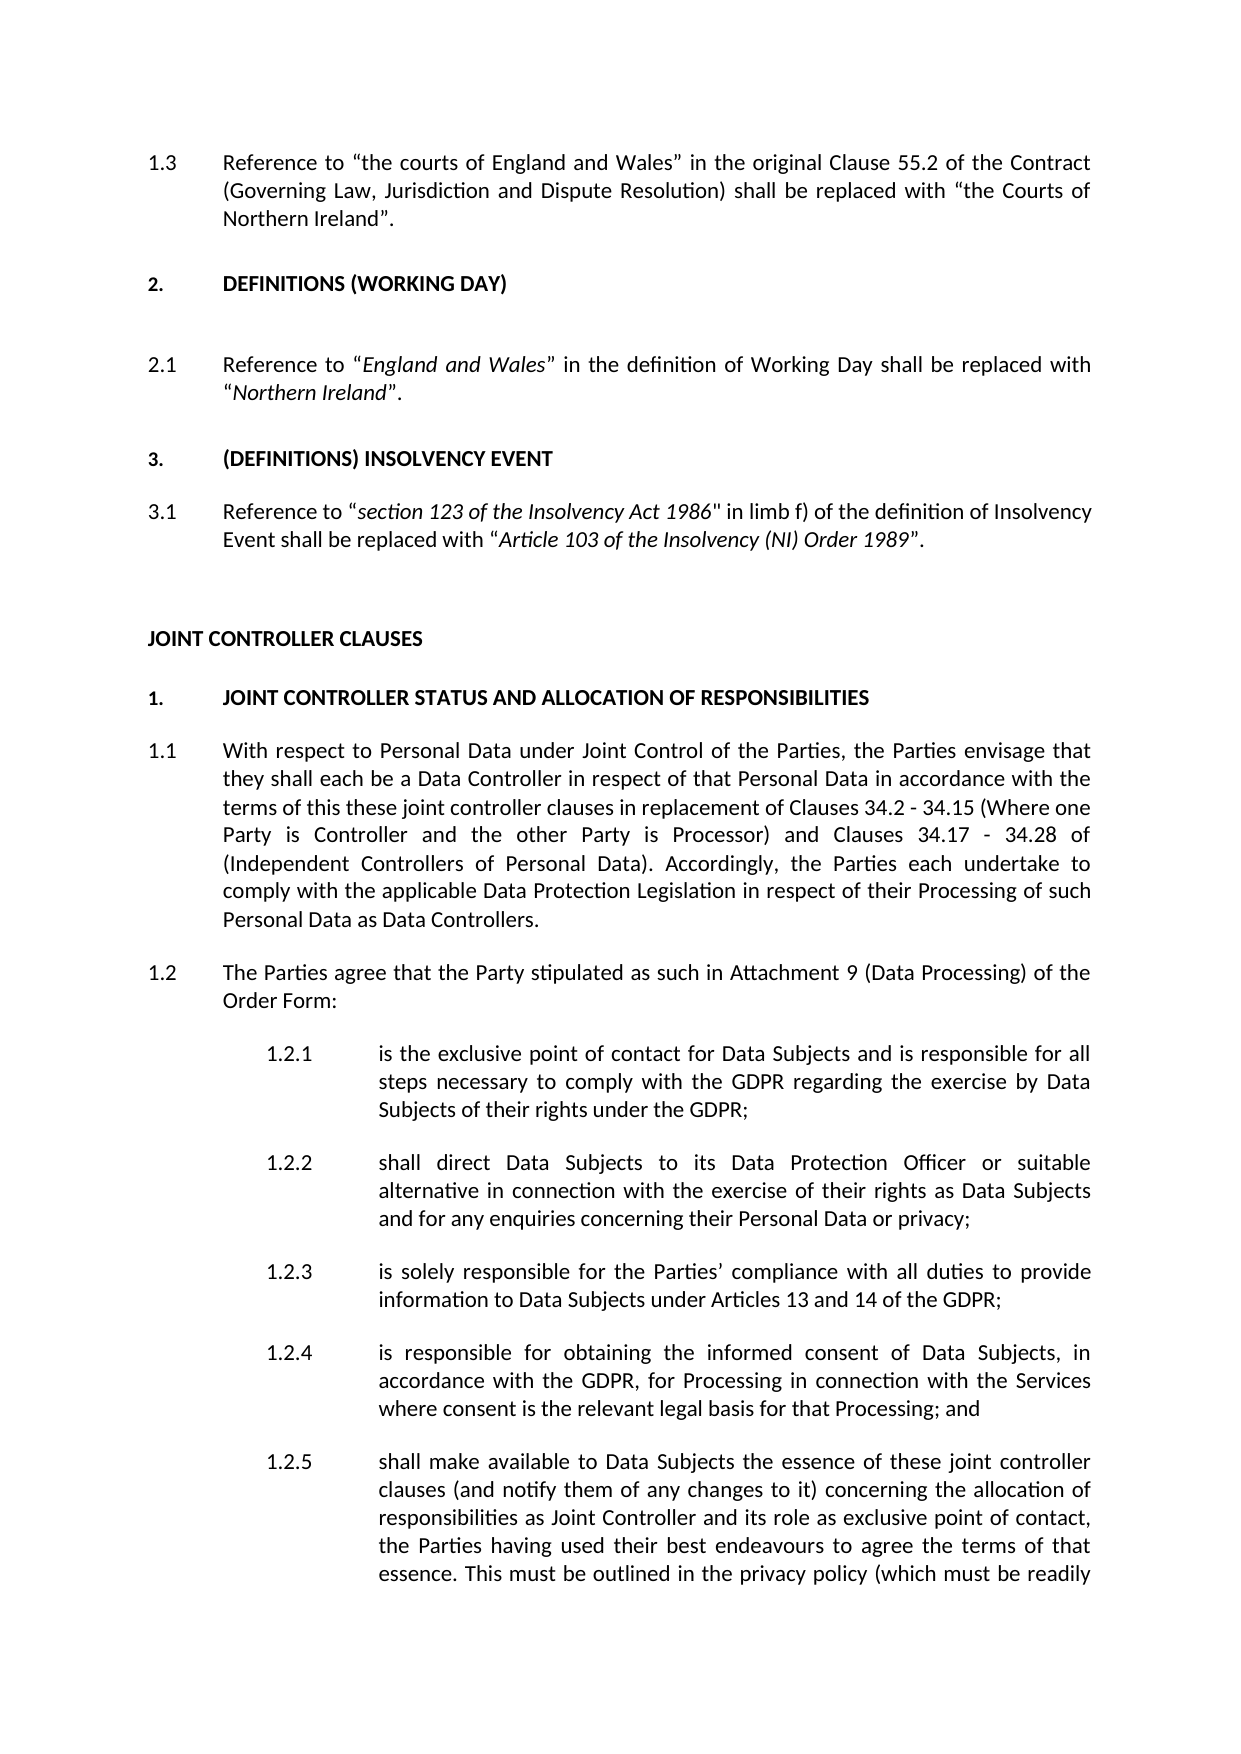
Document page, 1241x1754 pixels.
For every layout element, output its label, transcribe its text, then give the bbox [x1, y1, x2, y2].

text JOINT CONTROLLER CLAUSES [148, 624, 1092, 652]
list shall direct Data Subjects to its Data Protection Officer or suitable alternative in connection with the exercise of their rights as Data Subjects and for any enquiries concerning their Personal Data or privacy; [266, 1148, 1092, 1232]
list Reference to “the courts of England and Wales” in the original Clause 55.2 of the Contract (Governing Law, Jurisdiction and Dispute Resolution) shall be replaced with “the Courts of Northern Ireland”. [148, 148, 1092, 232]
list (DEFINITIONS) INSOLVENCY EVENT [148, 444, 1092, 472]
list DEFINITIONS (WORKING DAY) [148, 269, 1092, 297]
list is responsible for obtaining the informed consent of Data Subjects, in accordance with the GDPR, for Processing in connection with the Services where consent is the relevant legal basis for that Processing; and [266, 1338, 1092, 1422]
list shall make available to Data Subjects the essence of these joint controller clauses (and notify them of any changes to it) concerning the allocation of responsibilities as Joint Controller and its role as exclusive point of contact, the Parties having used their best endeavours to agree the terms of that essence. This must be outlined in the privacy policy (which must be readily [266, 1447, 1092, 1587]
list With respect to Personal Data under Joint Control of the Parties, the Parties envisage that they shall each be a Data Controller in respect of that Personal Data in accordance with the terms of this these joint controller clauses in replacement of Clauses 34.2 - 34.15 (Where one Party is Controller and the other Party is Processor) and Clauses 34.17 - 34.28 of (Independent Controllers of Personal Data). Accordingly, the Parties each undertake to comply with the applicable Data Protection Legislation in respect of their Processing of such Personal Data as Data Controllers. [148, 737, 1092, 933]
list is the exclusive point of contact for Data Subjects and is responsible for all steps necessary to comply with the GDPR regarding the exercise by Data Subjects of their rights under the GDPR; [266, 1039, 1092, 1123]
list The Parties agree that the Party stipulated as such in Attachment 9 (Data Processing) of the Order Form: [148, 958, 1092, 1014]
list Reference to “England and Wales” in the definition of Working Day shall be replaced with “Northern Ireland”. [148, 350, 1092, 406]
list is solely responsible for the Parties’ compliance with all duties to provide information to Data Subjects under Articles 13 and 14 of the GDPR; [266, 1257, 1092, 1313]
list Joint Controller Status and Allocation of Responsibilities [148, 683, 1092, 712]
list Reference to “section 123 of the Insolvency Act 1986" in limb f) of the definition of Insolvency Event shall be replaced with “Article 103 of the Insolvency (NI) Order 1989”. [148, 497, 1092, 553]
